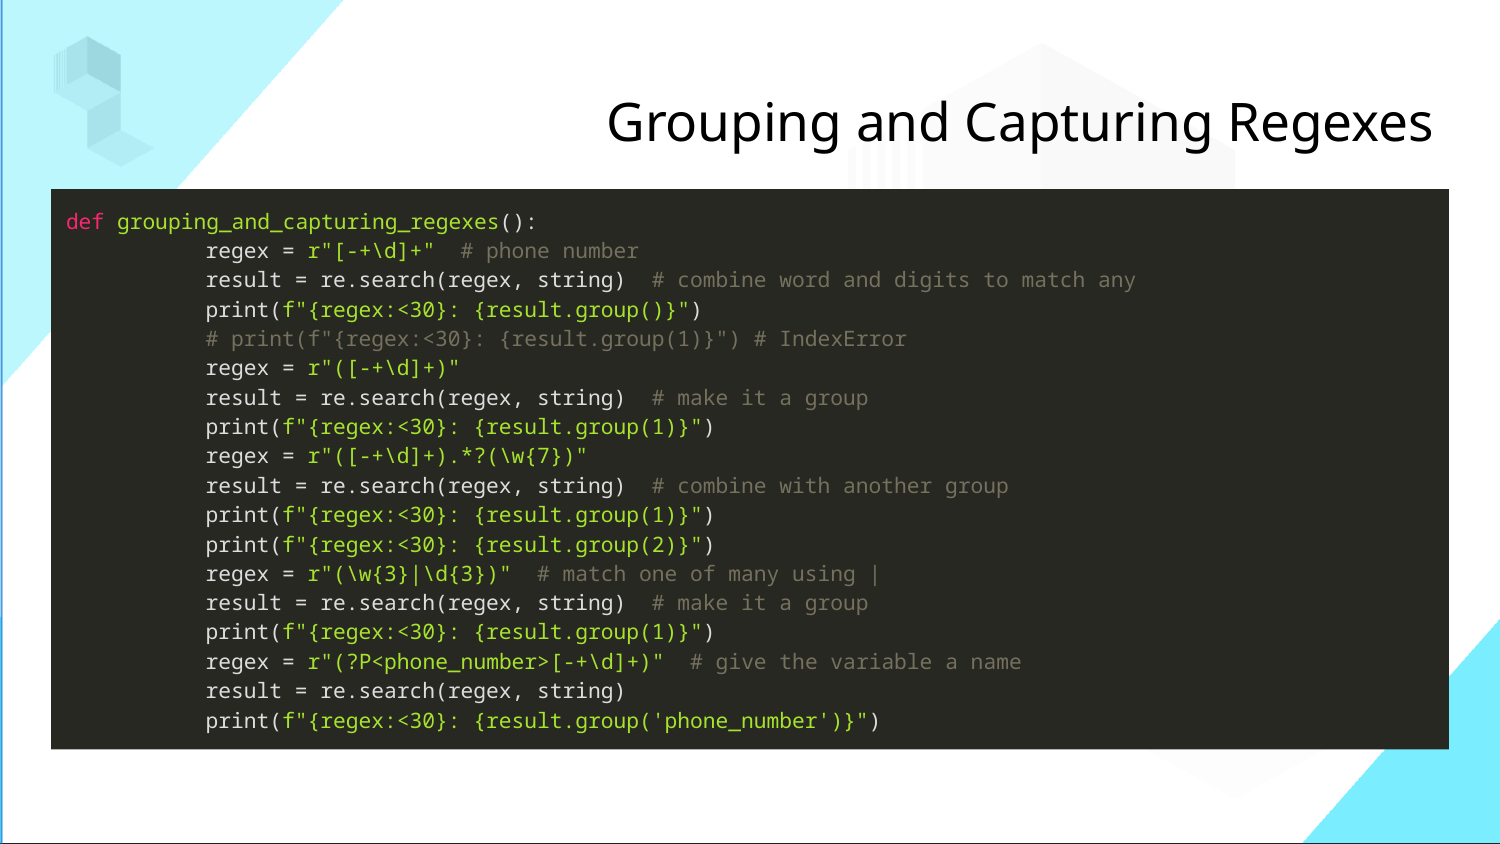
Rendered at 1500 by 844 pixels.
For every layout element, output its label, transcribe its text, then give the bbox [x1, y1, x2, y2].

title Grouping and Capturing Regexes [51, 72, 1449, 167]
list def grouping_and_capturing_regexes(): regex = r"[-+\d]+" # phone number result = re.search(regex, string) # combine word and digits to match any print(f"{regex:<30}: {result.group()}") # print(f"{regex:<30}: {result.group(1)}") # IndexError regex = r"([-+\d]+)" result = re.search(regex, string) # make it a group print(f"{regex:<30}: {result.group(1)}") regex = r"([-+\d]+).*?(\w{7})" result = re.search(regex, string) # combine with another group print(f"{regex:<30}: {result.group(1)}") print(f"{regex:<30}: {result.group(2)}") regex = r"(\w{3}|\d{3})" # match one of many using | result = re.search(regex, string) # make it a group print(f"{regex:<30}: {result.group(1)}") regex = r"(?P<phone_number>[-+\d]+)" # give the variable a name result = re.search(regex, string) print(f"{regex:<30}: {result.group('phone_number')}") [51, 189, 1449, 750]
picture [0, 0, 1500, 844]
